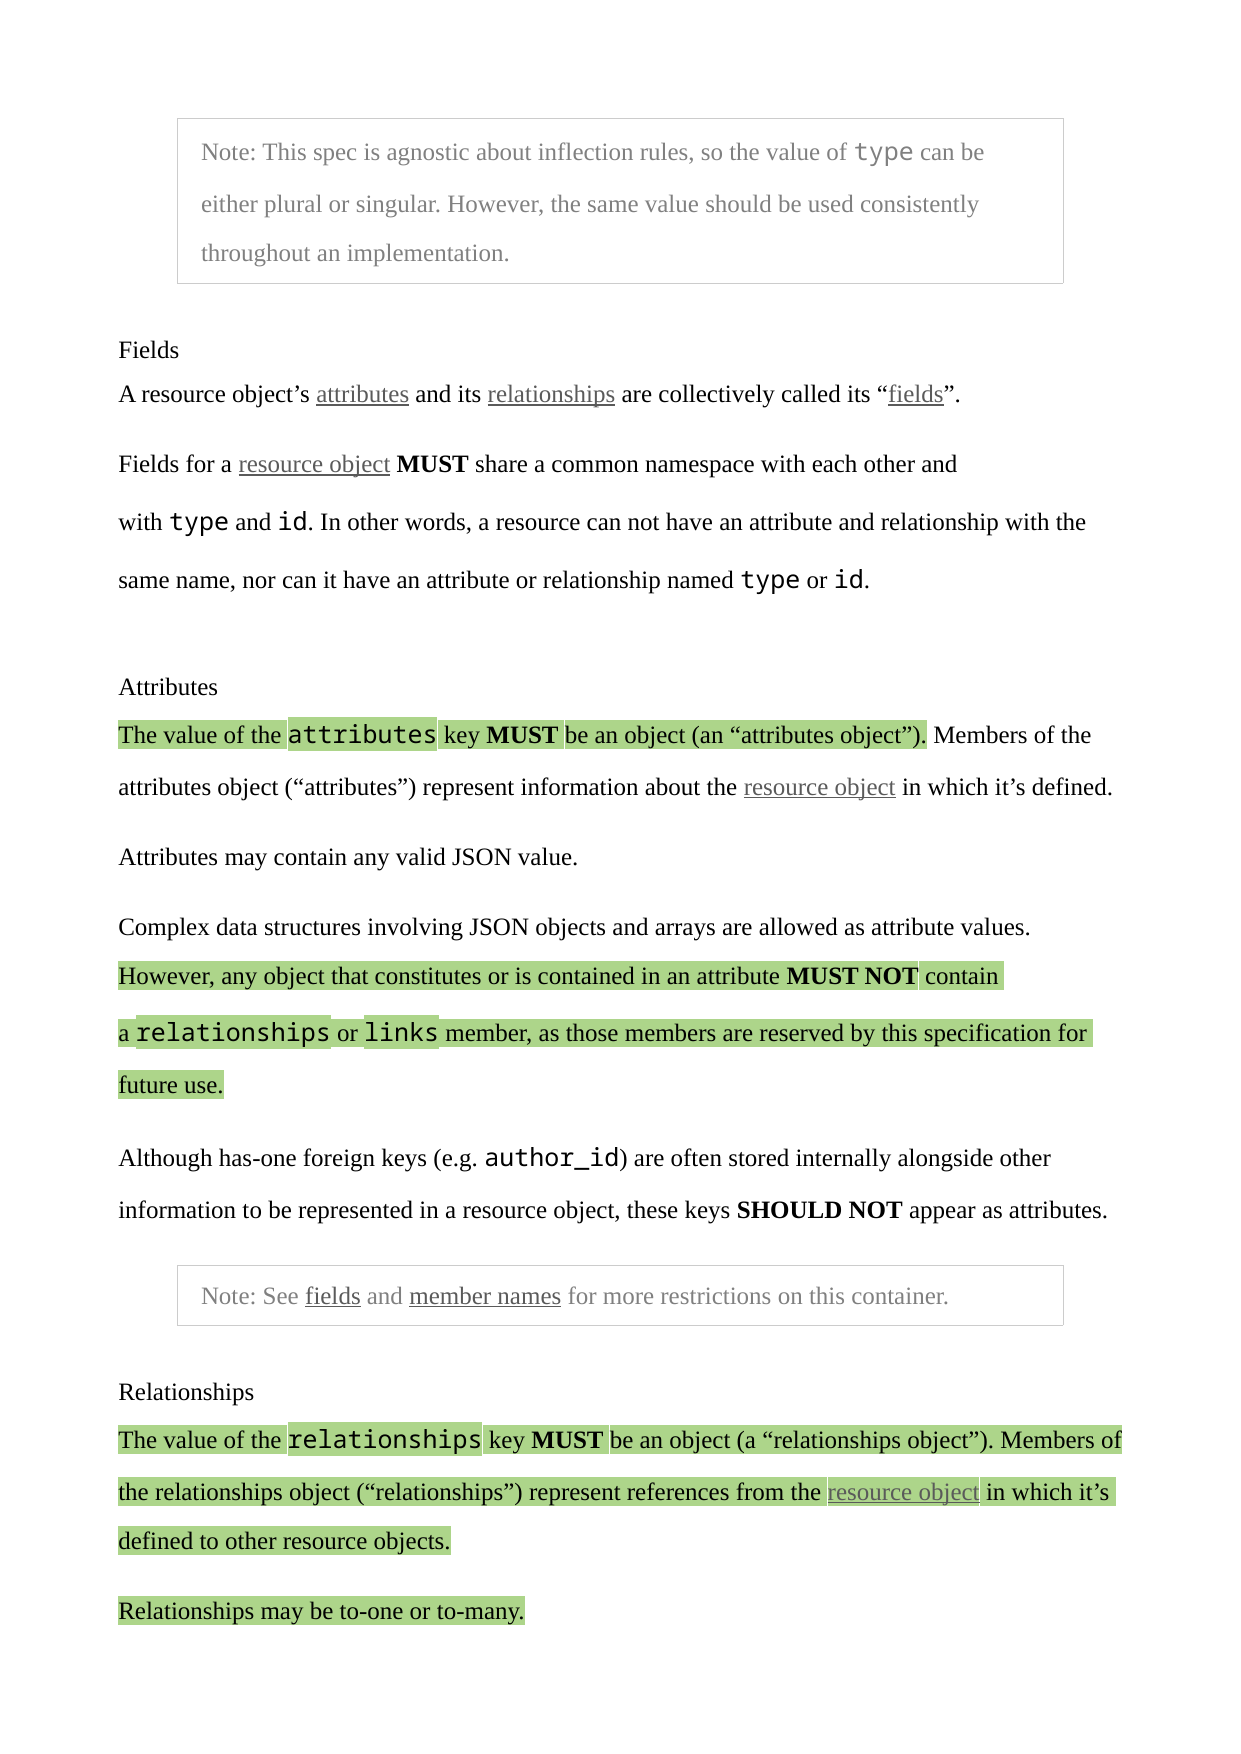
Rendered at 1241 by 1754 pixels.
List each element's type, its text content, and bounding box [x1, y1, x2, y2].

text Fields for a resource object MUST share a common namespace with each other and with type and id. In other words, a resource can not have an attribute and relationship with the same name, nor can it have an attribute or relationship named type or id. [118, 449, 1122, 596]
text The value of the relationships key MUST be an object (a “relationships object”). Members of the relationships object (“relationships”) represent references from the resource object in which it’s defined to other resource objects. [118, 1422, 1122, 1555]
text Although has-one foreign keys (e.g. author_id) are often stored internally alongside other information to be represented in a resource object, these keys SHOULD NOT appear as attributes. [118, 1140, 1122, 1224]
text Relationships may be to-one or to-many. [118, 1596, 1122, 1625]
text A resource object’s attributes and its relationships are collectively called its “fields”. [118, 379, 1122, 408]
text The value of the attributes key MUST be an object (an “attributes object”). Members of the attributes object (“attributes”) represent information about the resource object in which it’s defined. [118, 717, 1122, 801]
text Note: See fields and member names for more restrictions on this container. [178, 1266, 1063, 1325]
subtitle Relationships [118, 1377, 1122, 1406]
subtitle Attributes [118, 672, 1122, 701]
text Note: This spec is agnostic about inflection rules, so the value of type can be either plural or singular. However, the same value should be used consistently throughout an implementation. [178, 119, 1063, 283]
text Attributes may contain any valid JSON value. [118, 842, 1122, 871]
text Complex data structures involving JSON objects and arrays are allowed as attribute values. However, any object that constitutes or is contained in an attribute MUST NOT contain a relationships or links member, as those members are reserved by this specification for future use. [118, 912, 1122, 1099]
subtitle Fields [118, 335, 1122, 364]
